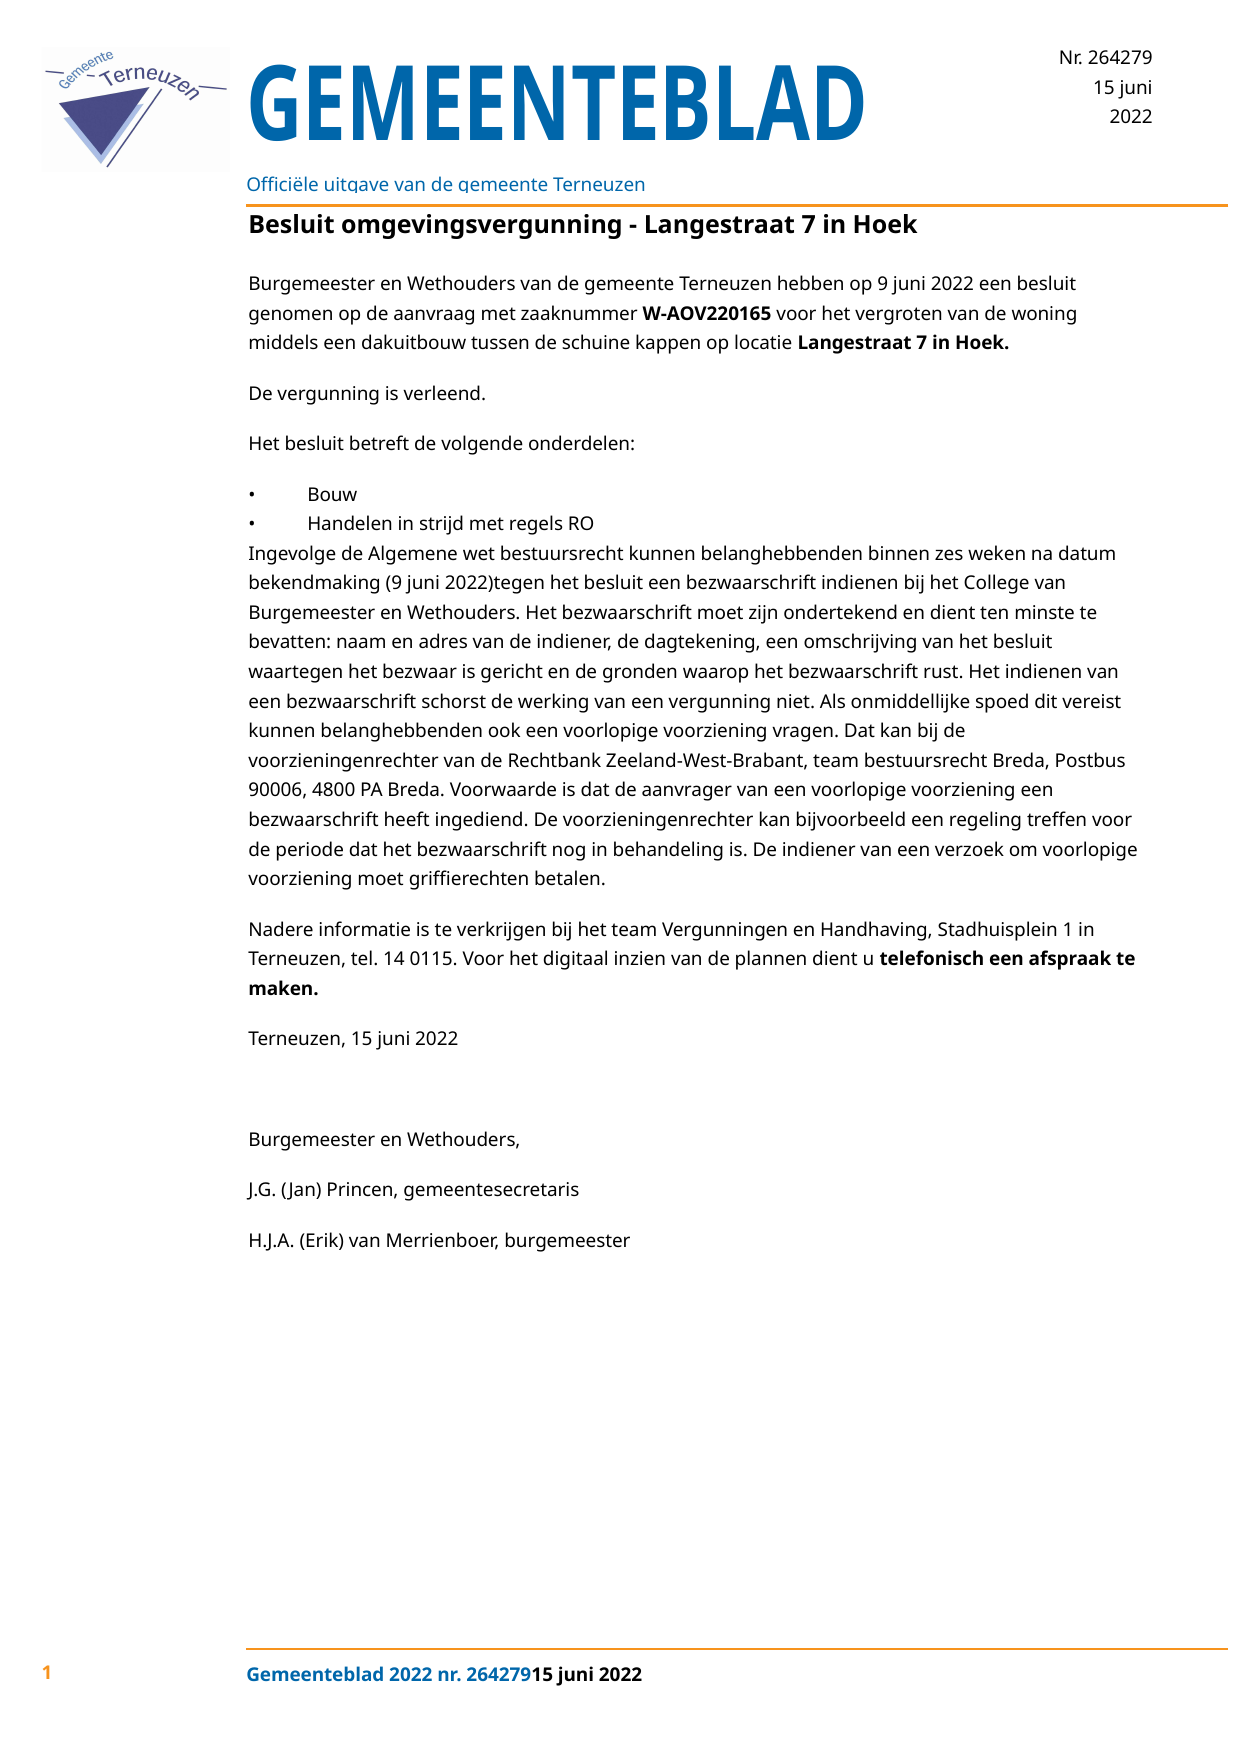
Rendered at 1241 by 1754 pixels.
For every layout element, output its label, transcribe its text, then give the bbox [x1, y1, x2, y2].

list Handelen in strijd met regels RO [248, 510, 1152, 536]
text Burgemeester en Wethouders, [248, 1126, 1152, 1152]
text Terneuzen, 15 juni 2022 [248, 1025, 1152, 1051]
picture [41, 47, 231, 172]
text Het besluit betreft de volgende onderdelen: [248, 430, 1152, 456]
text Besluit omgevingsvergunning - Langestraat 7 in Hoek [248, 207, 1152, 241]
text Ingevolge de Algemene wet bestuursrecht kunnen belanghebbenden binnen zes weken na datum bekendmaking (9 juni 2022)tegen het besluit een bezwaarschrift indienen bij het College van Burgemeester en Wethouders. Het bezwaarschrift moet zijn ondertekend en dient ten minste te bevatten: naam en adres van de indiener, de dagtekening, een omschrijving van het besluit waartegen het bezwaar is gericht en de gronden waarop het bezwaarschrift rust. Het indienen van een bezwaarschrift schorst de werking van een vergunning niet. Als onmiddellijke spoed dit vereist kunnen belanghebbenden ook een voorlopige voorziening vragen. Dat kan bij de voorzieningenrechter van de Rechtbank Zeeland-West-Brabant, team bestuursrecht Breda, Postbus 90006, 4800 PA Breda. Voorwaarde is dat de aanvrager van een voorlopige voorziening een bezwaarschrift heeft ingediend. De voorzieningenrechter kan bijvoorbeeld een regeling treffen voor de periode dat het bezwaarschrift nog in behandeling is. De indiener van een verzoek om voorlopige voorziening moet griffierechten betalen. [248, 540, 1152, 891]
text De vergunning is verleend. [248, 380, 1152, 406]
text Nadere informatie is te verkrijgen bij het team Vergunningen en Handhaving, Stadhuisplein 1 in Terneuzen, tel. 14 0115. Voor het digitaal inzien van de plannen dient u telefonisch een afspraak te maken. [248, 916, 1152, 1001]
text H.J.A. (Erik) van Merrienboer, burgemeester [248, 1227, 1152, 1253]
text Burgemeester en Wethouders van de gemeente Terneuzen hebben op 9 juni 2022 een besluit genomen op de aanvraag met zaaknummer W-AOV220165 voor het vergroten van de woning middels een dakuitbouw tussen de schuine kappen op locatie Langestraat 7 in Hoek. [248, 270, 1152, 355]
list Bouw [248, 481, 1152, 506]
text J.G. (Jan) Princen, gemeentesecretaris [248, 1177, 1152, 1202]
